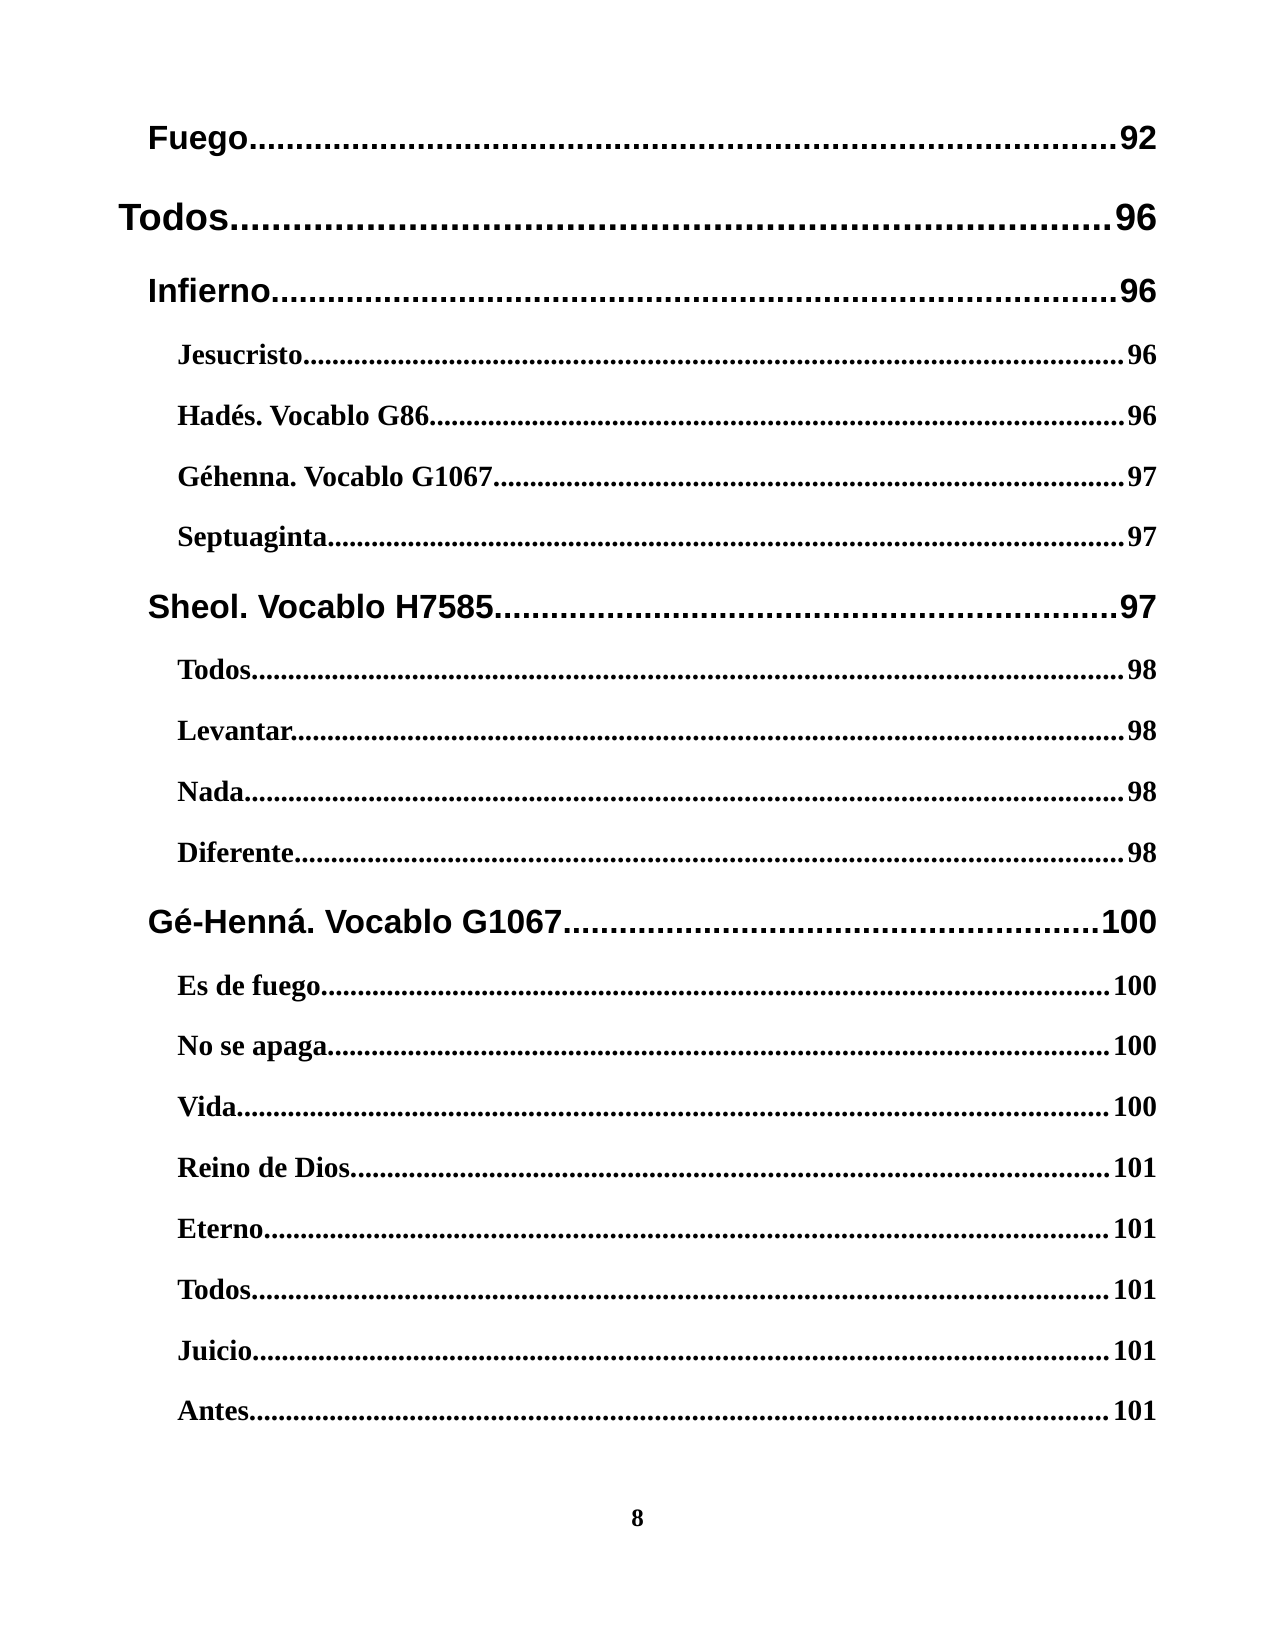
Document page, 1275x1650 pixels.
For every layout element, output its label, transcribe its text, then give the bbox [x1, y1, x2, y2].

text Jesucristo. 96 [177, 337, 1157, 371]
text Todos. 96 [118, 194, 1157, 238]
text Levantar. 98 [177, 713, 1157, 747]
text Vida. 100 [177, 1089, 1157, 1123]
text Géhenna. Vocablo G1067. 97 [177, 459, 1157, 492]
text Es de fuego. 100 [177, 968, 1157, 1001]
text Eterno. 101 [177, 1211, 1157, 1245]
text Septuaginta. 97 [177, 519, 1157, 553]
text Diferente. 98 [177, 835, 1157, 868]
text Reino de Dios. 101 [177, 1150, 1157, 1184]
text Fuego. 92 [148, 118, 1157, 157]
text Todos. 101 [177, 1272, 1157, 1306]
text Antes. 101 [177, 1393, 1157, 1427]
text Sheol. Vocablo H7585. 97 [148, 587, 1157, 625]
text Gé-Henná. Vocablo G1067. 100 [148, 902, 1157, 941]
text No se apaga. 100 [177, 1028, 1157, 1062]
text Juicio. 101 [177, 1333, 1157, 1366]
text Nada. 98 [177, 774, 1157, 808]
text Todos. 98 [177, 652, 1157, 686]
text Hadés. Vocablo G86. 96 [177, 398, 1157, 432]
text Infierno. 96 [148, 271, 1157, 310]
